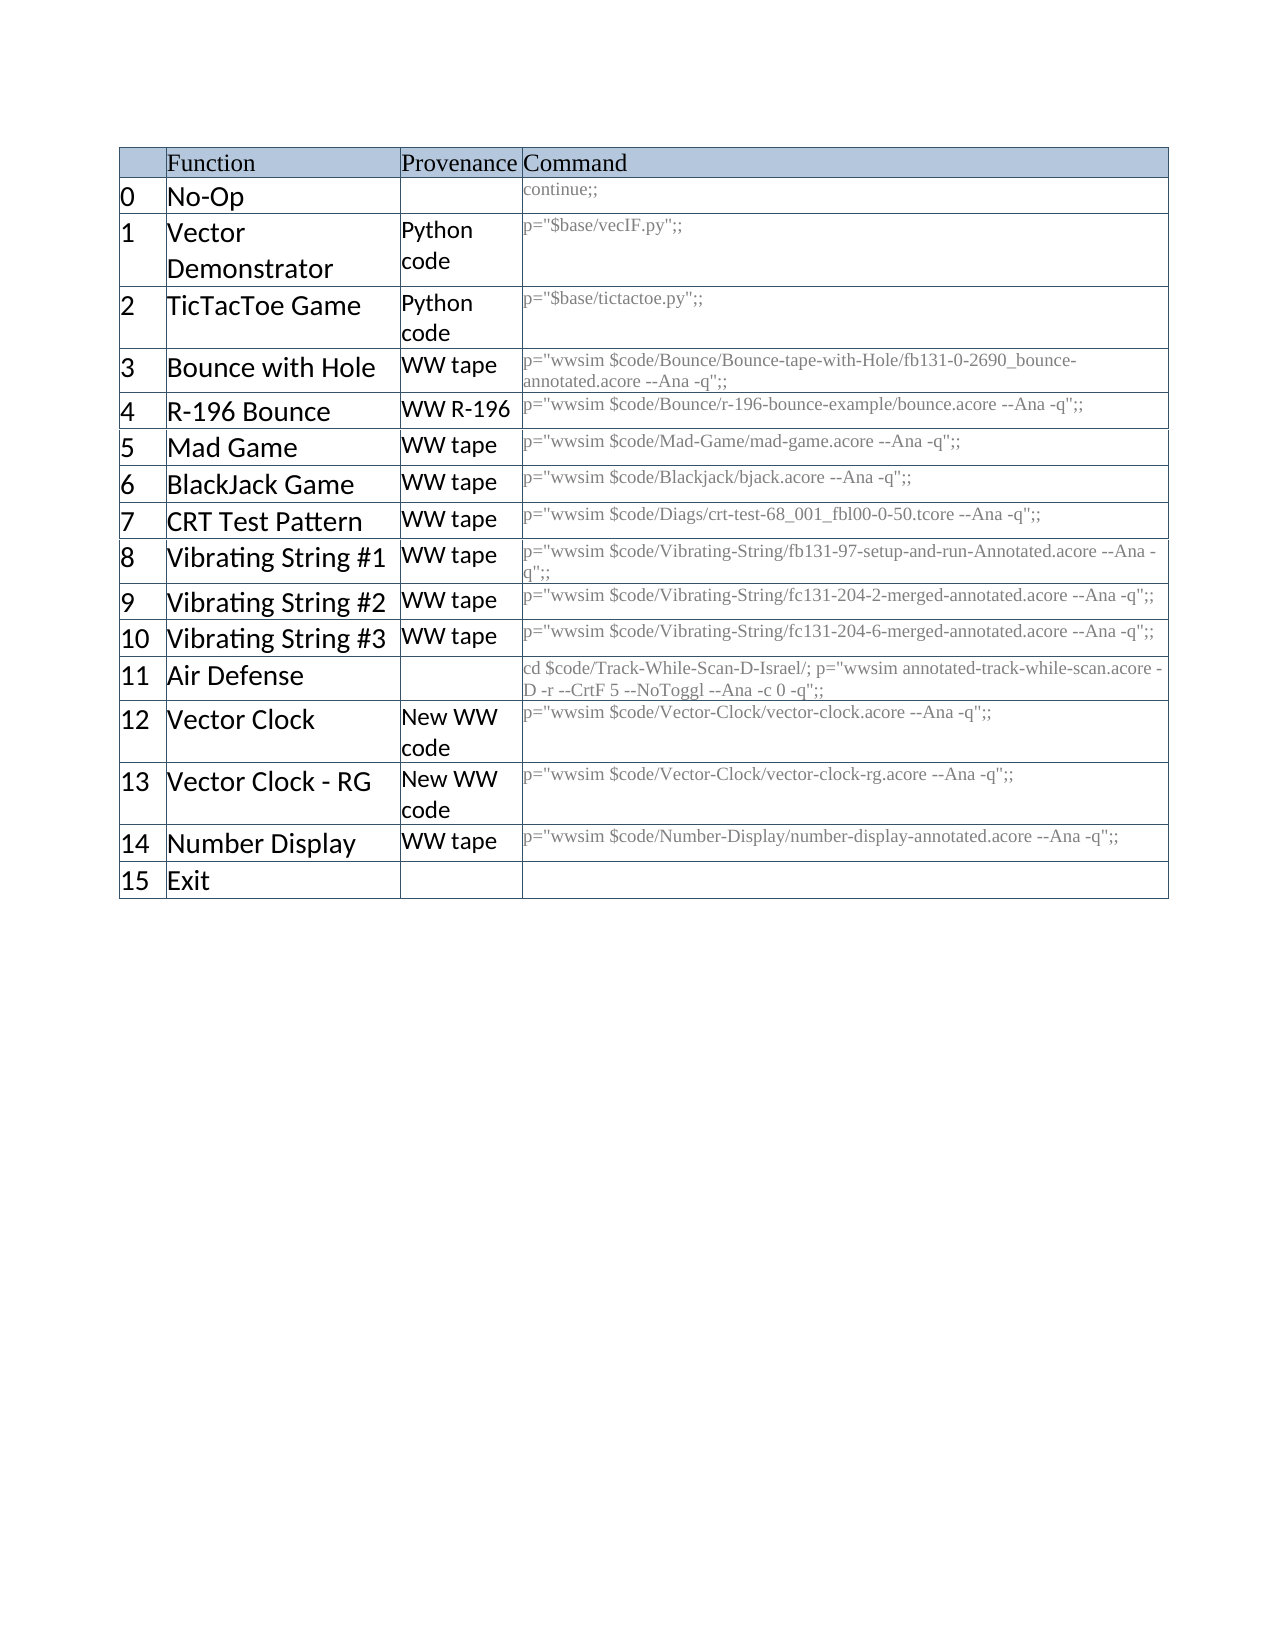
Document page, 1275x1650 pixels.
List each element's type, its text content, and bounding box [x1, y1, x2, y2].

table_cell New WW code [401, 701, 522, 762]
table_cell 9 [120, 584, 166, 619]
table_cell 3 [120, 349, 166, 392]
table_header [120, 148, 166, 177]
table_cell [401, 862, 522, 898]
table_cell Bounce with Hole [167, 349, 400, 392]
table_cell p="$base/tictactoe.py";; [523, 287, 1168, 348]
table_header Provenance [401, 148, 522, 177]
table_cell 0 [120, 178, 166, 213]
table_cell p="wwsim $code/Vibrating-String/fb131-97-setup-and-run-Annotated.acore --Ana -q";; [523, 540, 1168, 583]
table_cell 7 [120, 503, 166, 538]
table_cell WW R-196 [401, 393, 522, 428]
table_cell continue;; [523, 178, 1168, 213]
table_cell p="wwsim $code/Mad-Game/mad-game.acore --Ana -q";; [523, 430, 1168, 465]
table_cell WW tape [401, 540, 522, 583]
table_cell Mad Game [167, 430, 400, 465]
table_cell 12 [120, 701, 166, 762]
table_cell p="wwsim $code/Blackjack/bjack.acore --Ana -q";; [523, 466, 1168, 502]
table_cell 6 [120, 466, 166, 502]
table_cell No-Op [167, 178, 400, 213]
table_cell 5 [120, 430, 166, 465]
table_cell 15 [120, 862, 166, 898]
table_cell p="wwsim $code/Vibrating-String/fc131-204-6-merged-annotated.acore --Ana -q";; [523, 620, 1168, 656]
table_cell WW tape [401, 430, 522, 465]
table_cell cd $code/Track-While-Scan-D-Israel/; p="wwsim annotated-track-while-scan.acore -D -r --CrtF 5 --NoToggl --Ana -c 0 -q";; [523, 657, 1168, 700]
table_cell WW tape [401, 584, 522, 619]
table_cell 2 [120, 287, 166, 348]
table_cell R-196 Bounce [167, 393, 400, 428]
table_cell p="wwsim $code/Diags/crt-test-68_001_fbl00-0-50.tcore --Ana -q";; [523, 503, 1168, 538]
table_cell 11 [120, 657, 166, 700]
table_cell p="wwsim $code/Bounce/Bounce-tape-with-Hole/fb131-0-2690_bounce-annotated.acore --Ana -q";; [523, 349, 1168, 392]
table_cell p="$base/vecIF.py";; [523, 214, 1168, 286]
table_cell Python code [401, 214, 522, 286]
table_cell WW tape [401, 503, 522, 538]
table_cell WW tape [401, 825, 522, 861]
table_cell Vibrating String #2 [167, 584, 400, 619]
table_cell 1 [120, 214, 166, 286]
table_cell CRT Test Pattern [167, 503, 400, 538]
table_cell WW tape [401, 466, 522, 502]
table_cell 10 [120, 620, 166, 656]
table_cell Number Display [167, 825, 400, 861]
table_cell WW tape [401, 620, 522, 656]
table_header Command [523, 148, 1168, 177]
table_cell Vector Demonstrator [167, 214, 400, 286]
table_cell WW tape [401, 349, 522, 392]
table_cell [401, 657, 522, 700]
table_cell 4 [120, 393, 166, 428]
table_cell 13 [120, 763, 166, 824]
table_cell BlackJack Game [167, 466, 400, 502]
table_cell Vector Clock [167, 701, 400, 762]
table_cell p="wwsim $code/Vibrating-String/fc131-204-2-merged-annotated.acore --Ana -q";; [523, 584, 1168, 619]
table_cell Vibrating String #3 [167, 620, 400, 656]
table_cell p="wwsim $code/Number-Display/number-display-annotated.acore --Ana -q";; [523, 825, 1168, 861]
table_cell 8 [120, 540, 166, 583]
table_cell p="wwsim $code/Vector-Clock/vector-clock-rg.acore --Ana -q";; [523, 763, 1168, 824]
table_cell [523, 862, 1168, 898]
table_cell Python code [401, 287, 522, 348]
table_cell Vector Clock - RG [167, 763, 400, 824]
table_cell Vibrating String #1 [167, 540, 400, 583]
table_cell 14 [120, 825, 166, 861]
table_cell [401, 178, 522, 213]
table_cell Air Defense [167, 657, 400, 700]
table_cell p="wwsim $code/Bounce/r-196-bounce-example/bounce.acore --Ana -q";; [523, 393, 1168, 428]
table_cell New WW code [401, 763, 522, 824]
table_header Function [167, 148, 400, 177]
table_cell TicTacToe Game [167, 287, 400, 348]
table_cell Exit [167, 862, 400, 898]
table_cell p="wwsim $code/Vector-Clock/vector-clock.acore --Ana -q";; [523, 701, 1168, 762]
